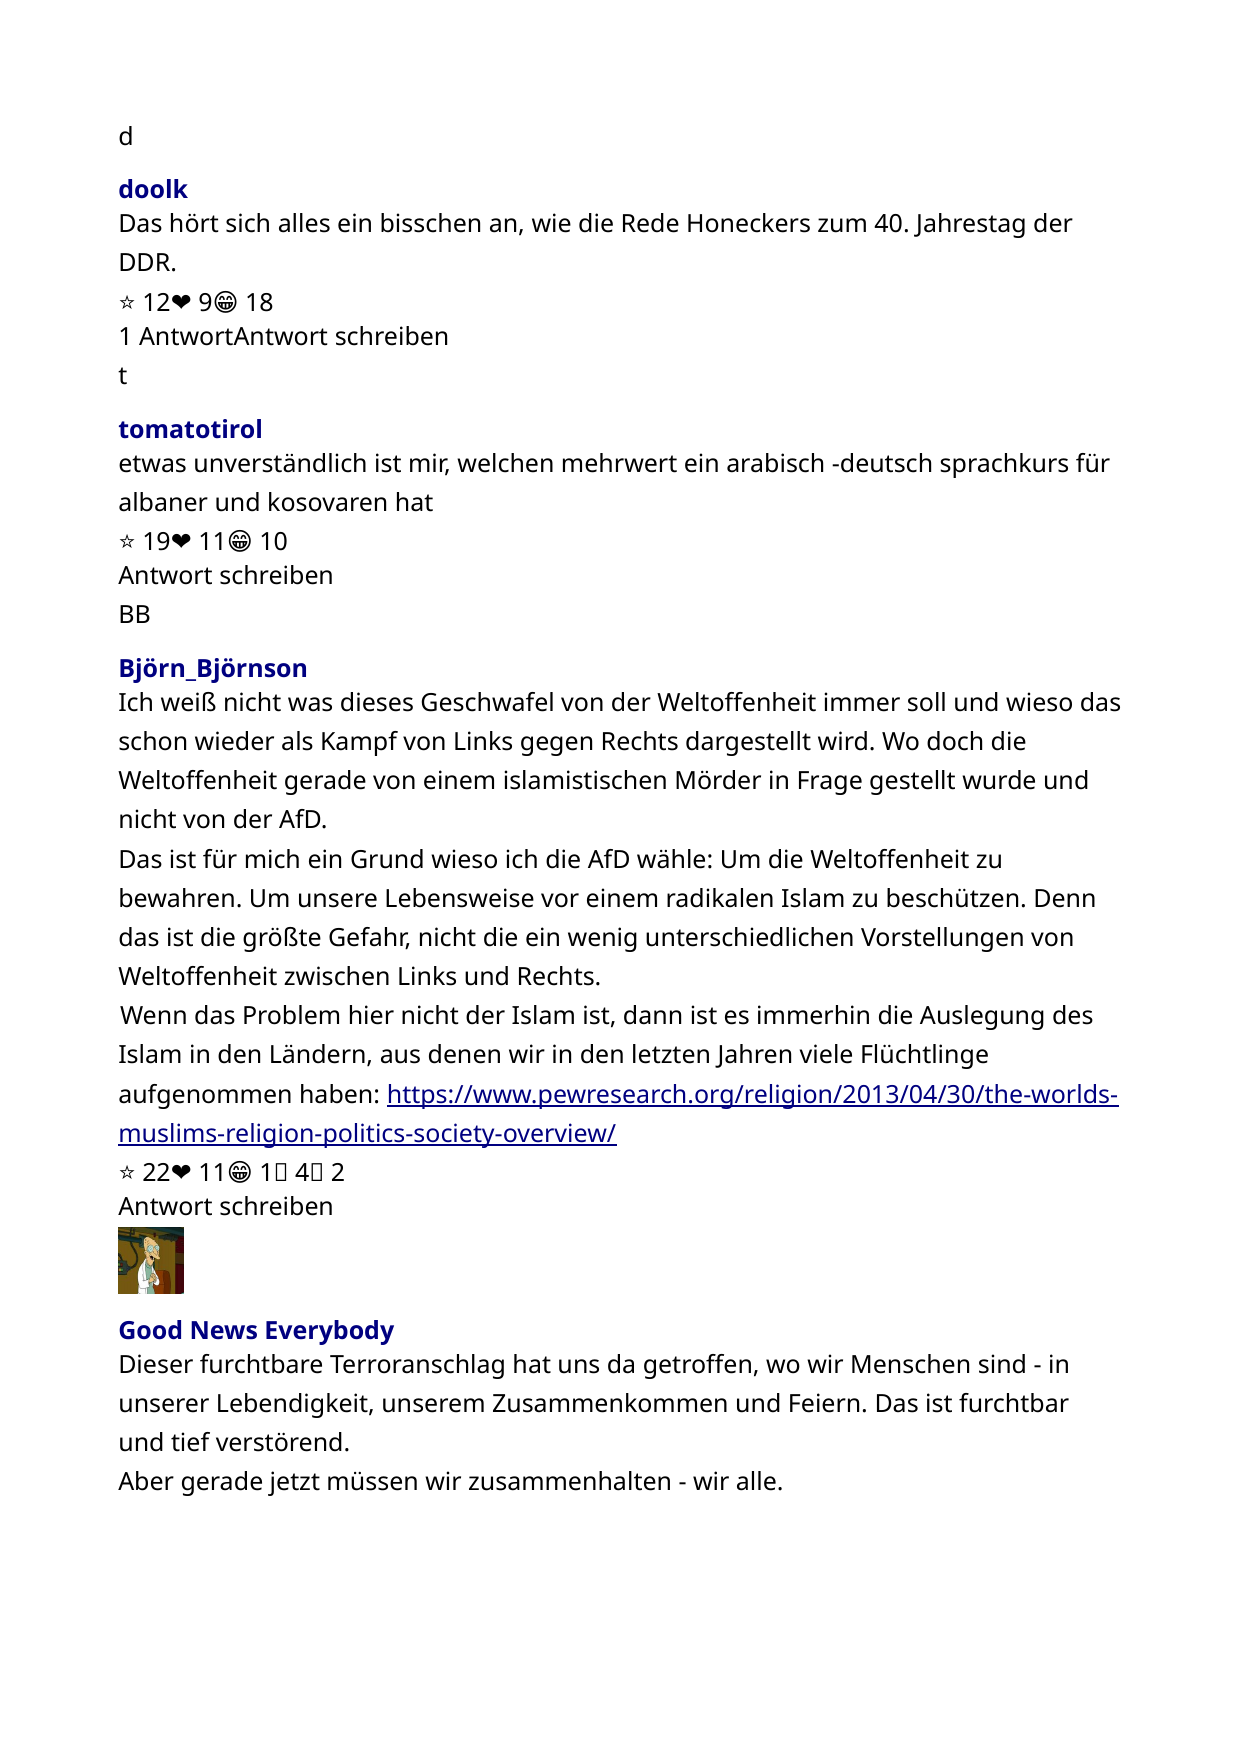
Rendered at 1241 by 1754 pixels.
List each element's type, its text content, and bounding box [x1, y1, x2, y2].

text Das ist für mich ein Grund wieso ich die AfD wähle: Um die Weltoffenheit zu bewahren. Um unsere Lebensweise vor einem radikalen Islam zu beschützen. Denn das ist die größte Gefahr, nicht die ein wenig unterschiedlichen Vorstellungen von Weltoffenheit zwischen Links und Rechts. [118, 841, 1122, 993]
subtitle tomatotirol [118, 411, 1122, 445]
text Das hört sich alles ein bisschen an, wie die Rede Honeckers zum 40. Jahrestag der DDR. [118, 206, 1122, 279]
text Aber gerade jetzt müssen wir zusammenhalten - wir alle. [118, 1464, 1122, 1498]
text 1 AntwortAntwort schreiben [118, 318, 1122, 352]
subtitle Good News Everybody [118, 1312, 1122, 1346]
text d [118, 118, 1122, 152]
text ⭐️ 19❤️ 11😁 10 [118, 524, 1122, 558]
text BB [118, 597, 1122, 631]
picture [118, 1227, 184, 1294]
text Antwort schreiben [118, 1189, 1122, 1223]
text Ich weiß nicht was dieses Geschwafel von der Weltoffenheit immer soll und wieso das schon wieder als Kampf von Links gegen Rechts dargestellt wird. Wo doch die Weltoffenheit gerade von einem islamistischen Mörder in Frage gestellt wurde und nicht von der AfD. [118, 685, 1122, 836]
text ⭐️ 12❤️ 9😁 18 [118, 284, 1122, 318]
text etwas unverständlich ist mir, welchen mehrwert ein arabisch -deutsch sprachkurs für albaner und kosovaren hat [118, 445, 1122, 518]
text Antwort schreiben [118, 558, 1122, 592]
text Wenn das Problem hier nicht der Islam ist, dann ist es immerhin die Auslegung des Islam in den Ländern, aus denen wir in den letzten Jahren viele Flüchtlinge aufgenommen haben: https://www.pewresearch.org/religion/2013/04/30/the-worlds-muslims-religion-politics-society-overview/ [118, 998, 1122, 1149]
text ⭐️ 22❤️ 11😁 1🙁 4🤨 2 [118, 1155, 1122, 1189]
text Dieser furchtbare Terroranschlag hat uns da getroffen, wo wir Menschen sind - in unserer Lebendigkeit, unserem Zusammenkommen und Feiern. Das ist furchtbar und tief verstörend. [118, 1346, 1122, 1459]
subtitle doolk [118, 172, 1122, 206]
text t [118, 357, 1122, 392]
subtitle Björn_Björnson [118, 651, 1122, 685]
